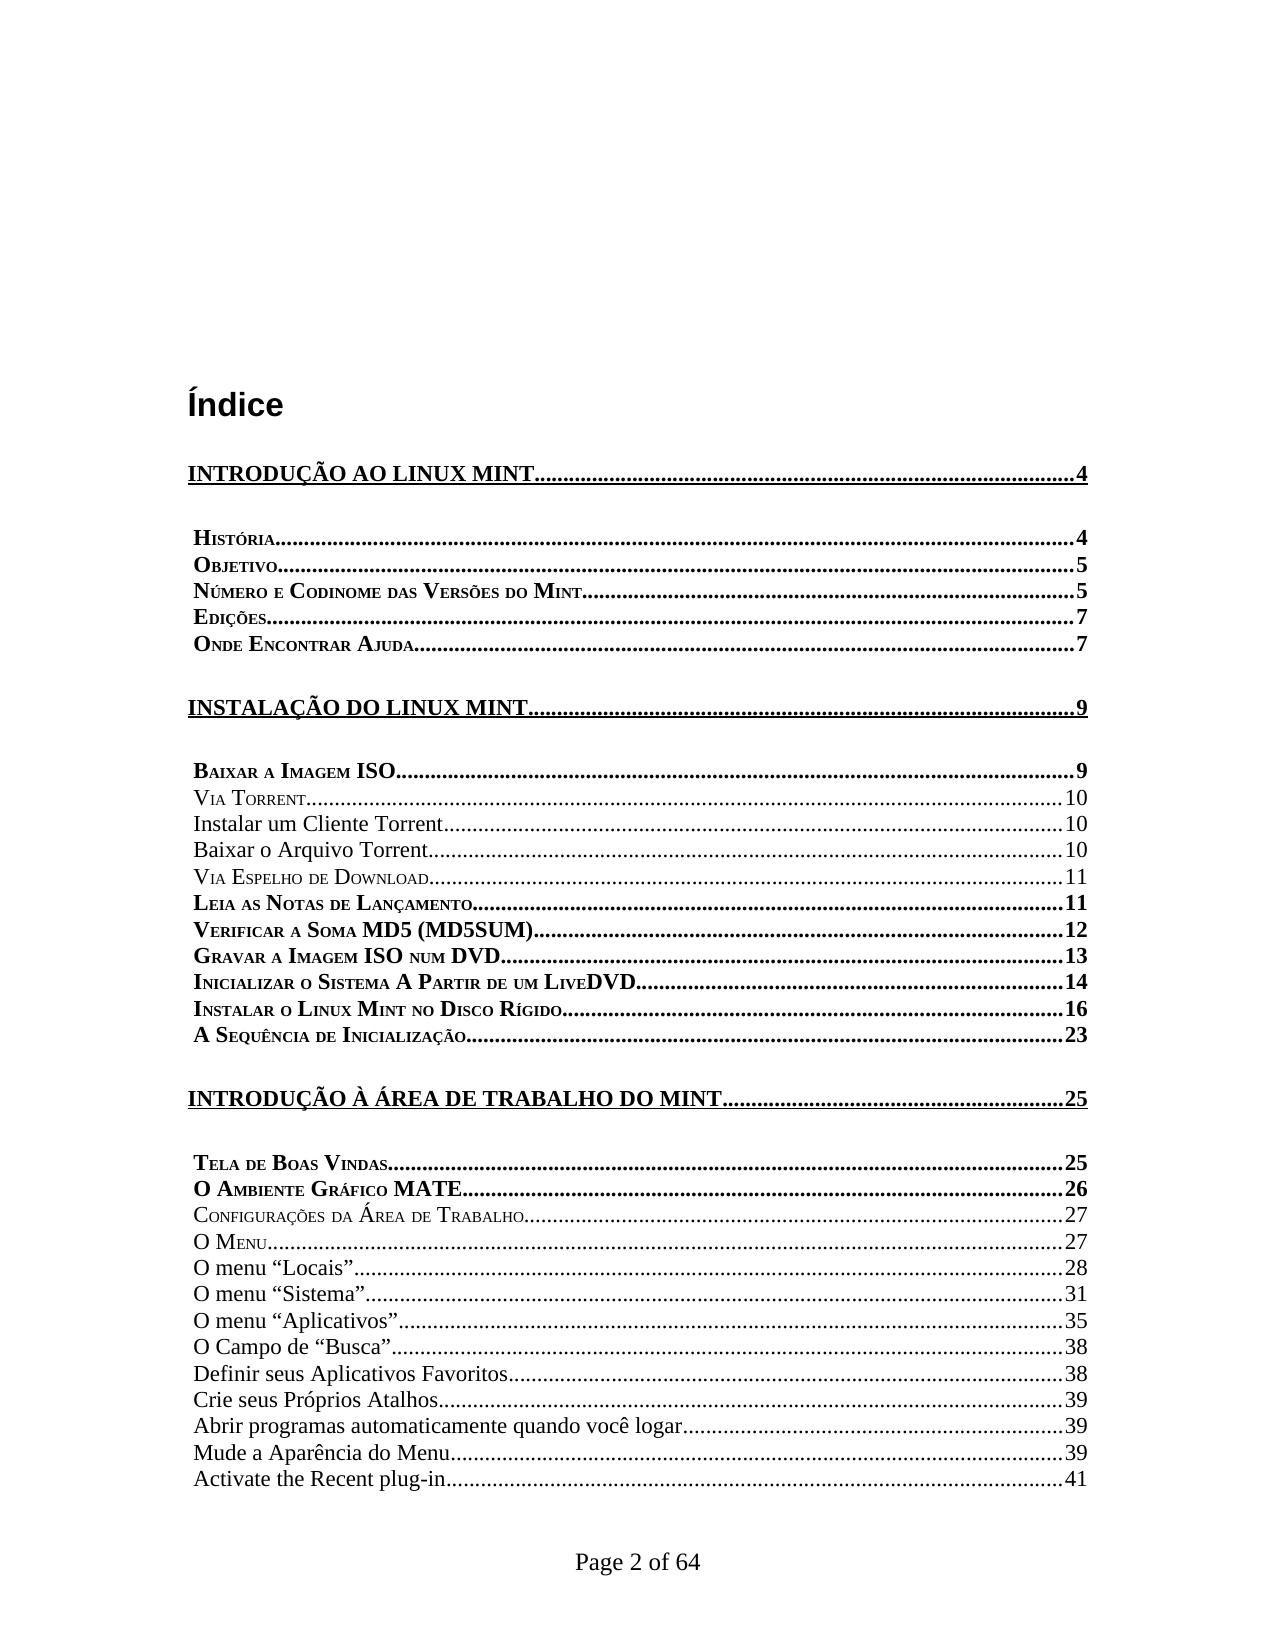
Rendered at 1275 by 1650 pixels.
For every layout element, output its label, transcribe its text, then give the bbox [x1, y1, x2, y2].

text Crie seus Próprios Atalhos 39 [187, 1386, 1087, 1412]
text Abrir programas automaticamente quando você logar 39 [187, 1412, 1087, 1439]
text Inicializar o Sistema A Partir de um LiveDVD 14 [187, 968, 1087, 995]
text Instalar um Cliente Torrent 10 [187, 810, 1087, 837]
text O Campo de “Busca” 38 [187, 1333, 1087, 1359]
text O menu “Sistema” 31 [187, 1281, 1087, 1307]
text Via Espelho de Download 11 [187, 863, 1087, 889]
text Número e Codinome das Versões do Mint 5 [187, 577, 1087, 603]
text Definir seus Aplicativos Favoritos 38 [187, 1359, 1087, 1386]
text Baixar a Imagem ISO 9 [187, 757, 1087, 784]
text O Menu 27 [187, 1228, 1087, 1254]
text Instalar o Linux Mint no Disco Rígido 16 [187, 995, 1087, 1021]
text Baixar o Arquivo Torrent 10 [187, 837, 1087, 863]
text Gravar a Imagem ISO num DVD 13 [187, 942, 1087, 968]
text Via Torrent 10 [187, 784, 1087, 810]
text O Ambiente Gráfico MATE 26 [187, 1175, 1087, 1201]
text Activate the Recent plug-in 41 [187, 1465, 1087, 1491]
text Onde Encontrar Ajuda 7 [187, 630, 1087, 656]
text Mude a Aparência do Menu 39 [187, 1439, 1087, 1465]
text Leia as Notas de Lançamento 11 [187, 889, 1087, 916]
subtitle Índice [187, 384, 1087, 423]
text O menu “Locais” 28 [187, 1254, 1087, 1281]
text Objetivo 5 [187, 551, 1087, 577]
text História 4 [187, 524, 1087, 551]
text Introdução à Área de Trabalho do Mint 25 [187, 1085, 1087, 1108]
text Edições 7 [187, 603, 1087, 630]
text O menu “Aplicativos” 35 [187, 1307, 1087, 1333]
text Verificar a Soma MD5 (MD5SUM) 12 [187, 916, 1087, 942]
text Configurações da Área de Trabalho 27 [187, 1201, 1087, 1228]
text A Sequência de Inicialização 23 [187, 1021, 1087, 1047]
text Tela de Boas Vindas 25 [187, 1149, 1087, 1175]
text Instalação do Linux Mint 9 [187, 694, 1087, 716]
text Introdução ao Linux Mint 4 [187, 461, 1087, 483]
